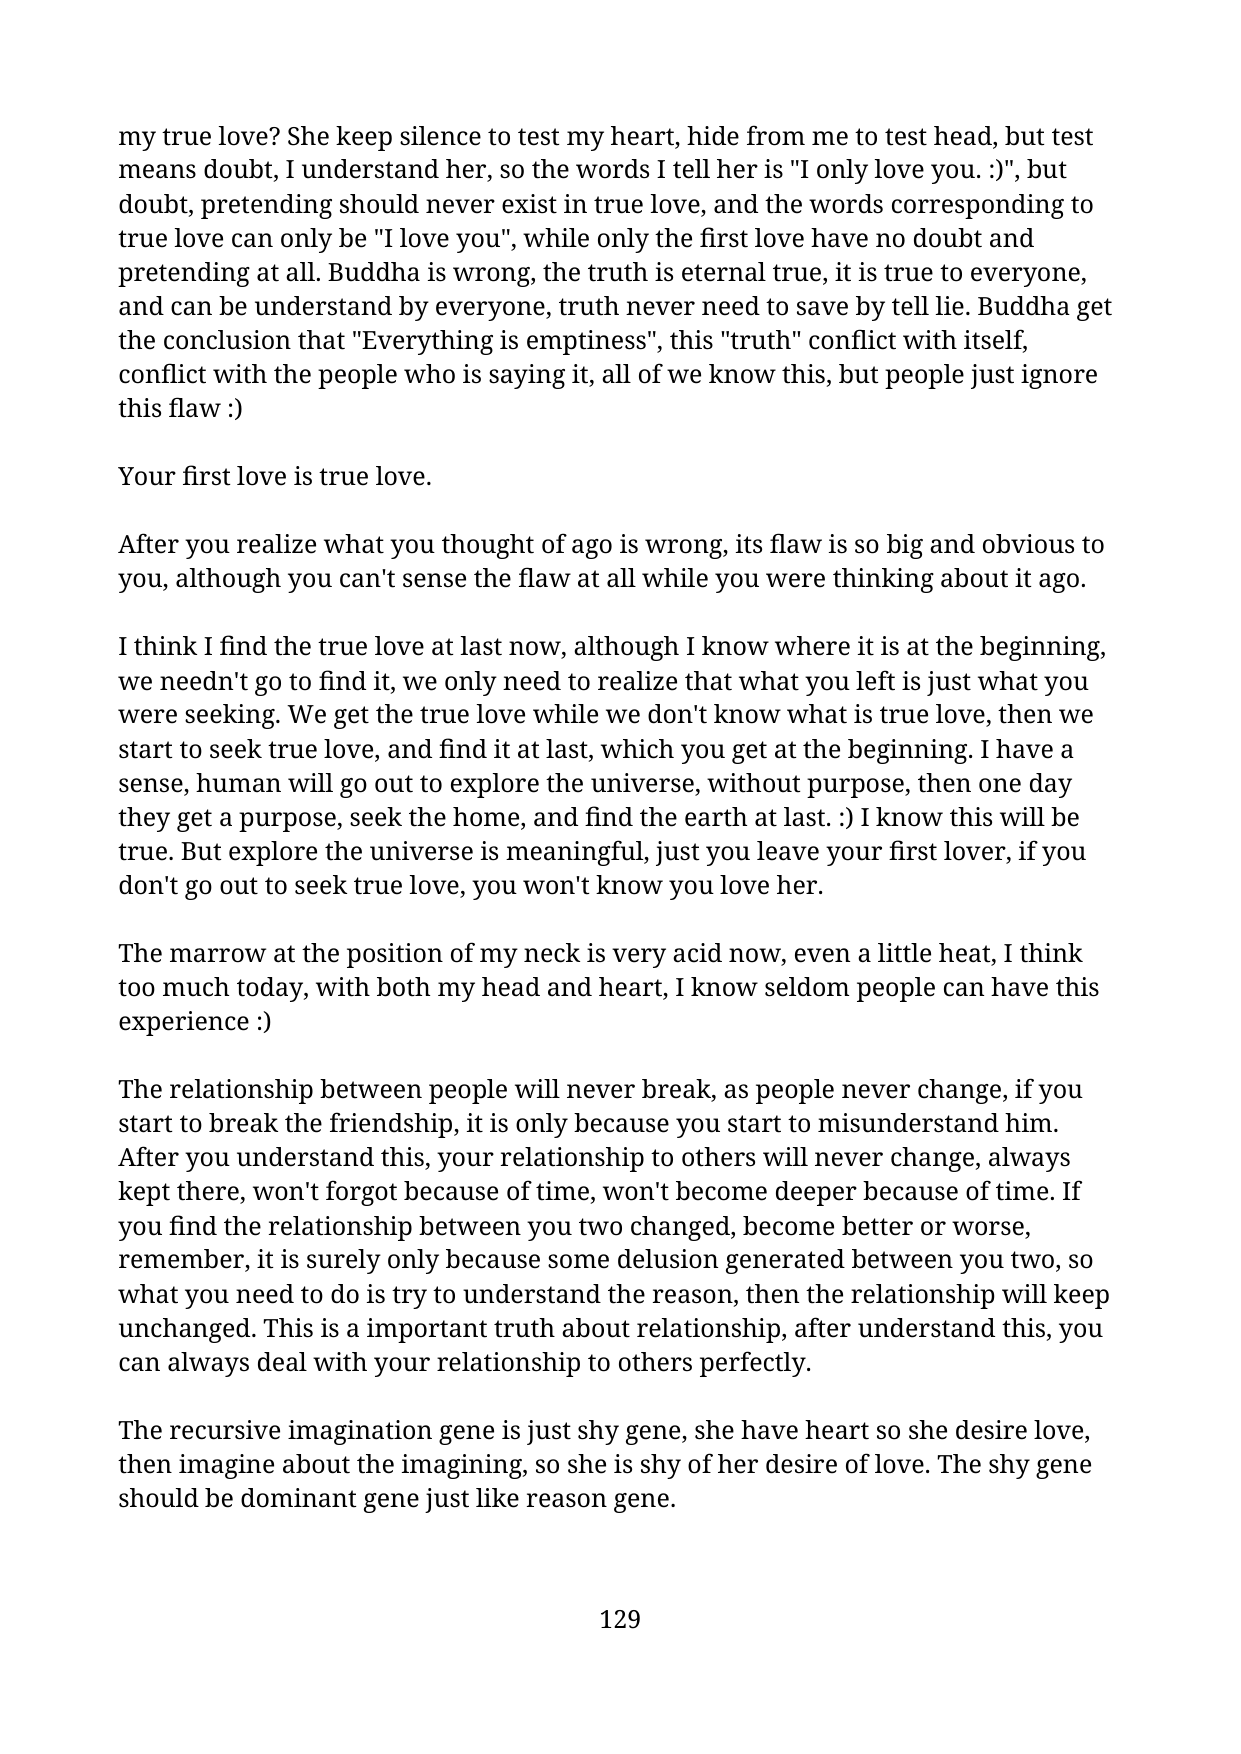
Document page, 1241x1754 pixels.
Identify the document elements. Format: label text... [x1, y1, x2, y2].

text The marrow at the position of my neck is very acid now, even a little heat, I think too much today, with both my head and heart, I know seldom people can have this experience :) [118, 936, 1122, 1038]
text I think I find the true love at last now, although I know where it is at the beginning, we needn't go to find it, we only need to realize that what you left is just what you were seeking. We get the true love while we don't know what is true love, then we start to seek true love, and find it at last, which you get at the beginning. I have a sense, human will go out to explore the universe, without purpose, then one day they get a purpose, seek the home, and find the earth at last. :) I know this will be true. But explore the universe is meaningful, just you leave your first lover, if you don't go out to seek true love, you won't know you love her. [118, 629, 1122, 902]
text Your first love is true love. [118, 459, 1122, 493]
text my true love? She keep silence to test my heart, hide from me to test head, but test means doubt, I understand her, so the words I tell her is "I only love you. :)", but doubt, pretending should never exist in true love, and the words corresponding to true love can only be "I love you", while only the first love have no doubt and pretending at all. Buddha is wrong, the truth is eternal true, it is true to everyone, and can be understand by everyone, truth never need to save by tell lie. Buddha get the conclusion that "Everything is emptiness", this "truth" conflict with itself, conflict with the people who is saying it, all of we know this, but people just ignore this flaw :) [118, 118, 1122, 425]
text The relationship between people will never break, as people never change, if you start to break the friendship, it is only because you start to misunderstand him. After you understand this, your relationship to others will never change, always kept there, won't forgot because of time, won't become deeper because of time. If you find the relationship between you two changed, become better or worse, remember, it is surely only because some delusion generated between you two, so what you need to do is try to understand the reason, then the relationship will keep unchanged. This is a important truth about relationship, after understand this, you can always deal with your relationship to others perfectly. [118, 1072, 1122, 1378]
text The recursive imagination gene is just shy gene, she have heart so she desire love, then imagine about the imagining, so she is shy of her desire of love. The shy gene should be dominant gene just like reason gene. [118, 1412, 1122, 1515]
text After you realize what you thought of ago is wrong, its flaw is so big and obvious to you, although you can't sense the flaw at all while you were thinking about it ago. [118, 527, 1122, 595]
